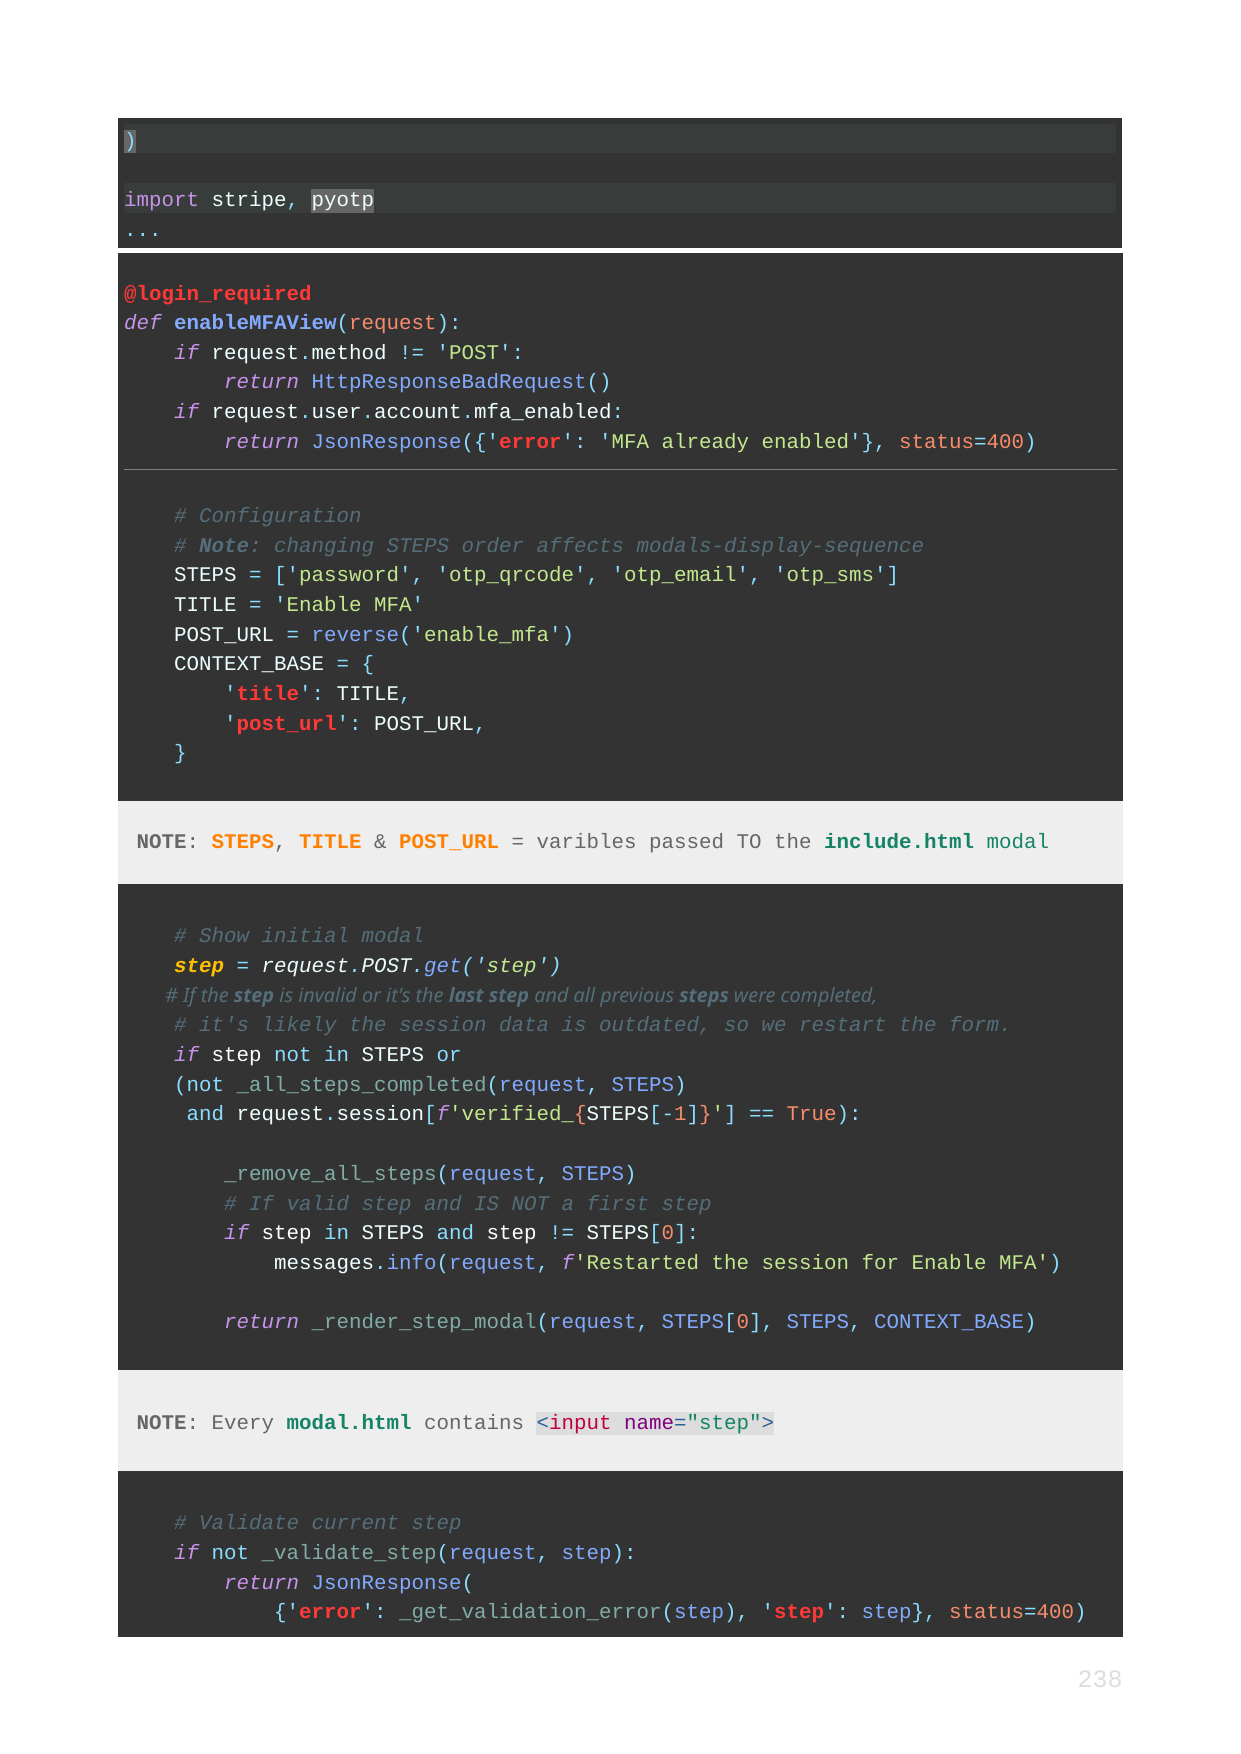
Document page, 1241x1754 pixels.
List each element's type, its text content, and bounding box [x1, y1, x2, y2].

table_cell ) import stripe, pyotp ... [118, 118, 1122, 248]
table_cell # Validate current step if not _validate_step(request, step): return JsonResponse( {'error': _get_validation_error(step), 'step': step}, status=400) [118, 1471, 1123, 1637]
table_cell # Show initial modal step = request.POST.get('step') # If the step is invalid or it's the last step and all previous steps were completed, # it's likely the session data is outdated, so we restart the form. if step not in STEPS or (not _all_steps_completed(request, STEPS) and request.session[f'verified_{STEPS[-1]}'] == True): _remove_all_steps(request, STEPS) # If valid step and IS NOT a first step if step in STEPS and step != STEPS[0]: messages.info(request, f'Restarted the session for Enable MFA') return _render_step_modal(request, STEPS[0], STEPS, CONTEXT_BASE) [118, 884, 1123, 1370]
table_cell NOTE: STEPS, TITLE & POST_URL = varibles passed TO the include.html modal [118, 801, 1123, 884]
table_header @login_required def enableMFAView(request): if request.method != 'POST': return HttpResponseBadRequest() if request.user.account.mfa_enabled: return JsonResponse({'error': 'MFA already enabled'}, status=400) # Configuration # Note: changing STEPS order affects modals-display-sequence STEPS = ['password', 'otp_qrcode', 'otp_email', 'otp_sms'] TITLE = 'Enable MFA' POST_URL = reverse('enable_mfa') CONTEXT_BASE = { 'title': TITLE, 'post_url': POST_URL, } [118, 253, 1123, 801]
table_cell NOTE: Every modal.html contains <input name="step"> [118, 1370, 1123, 1471]
